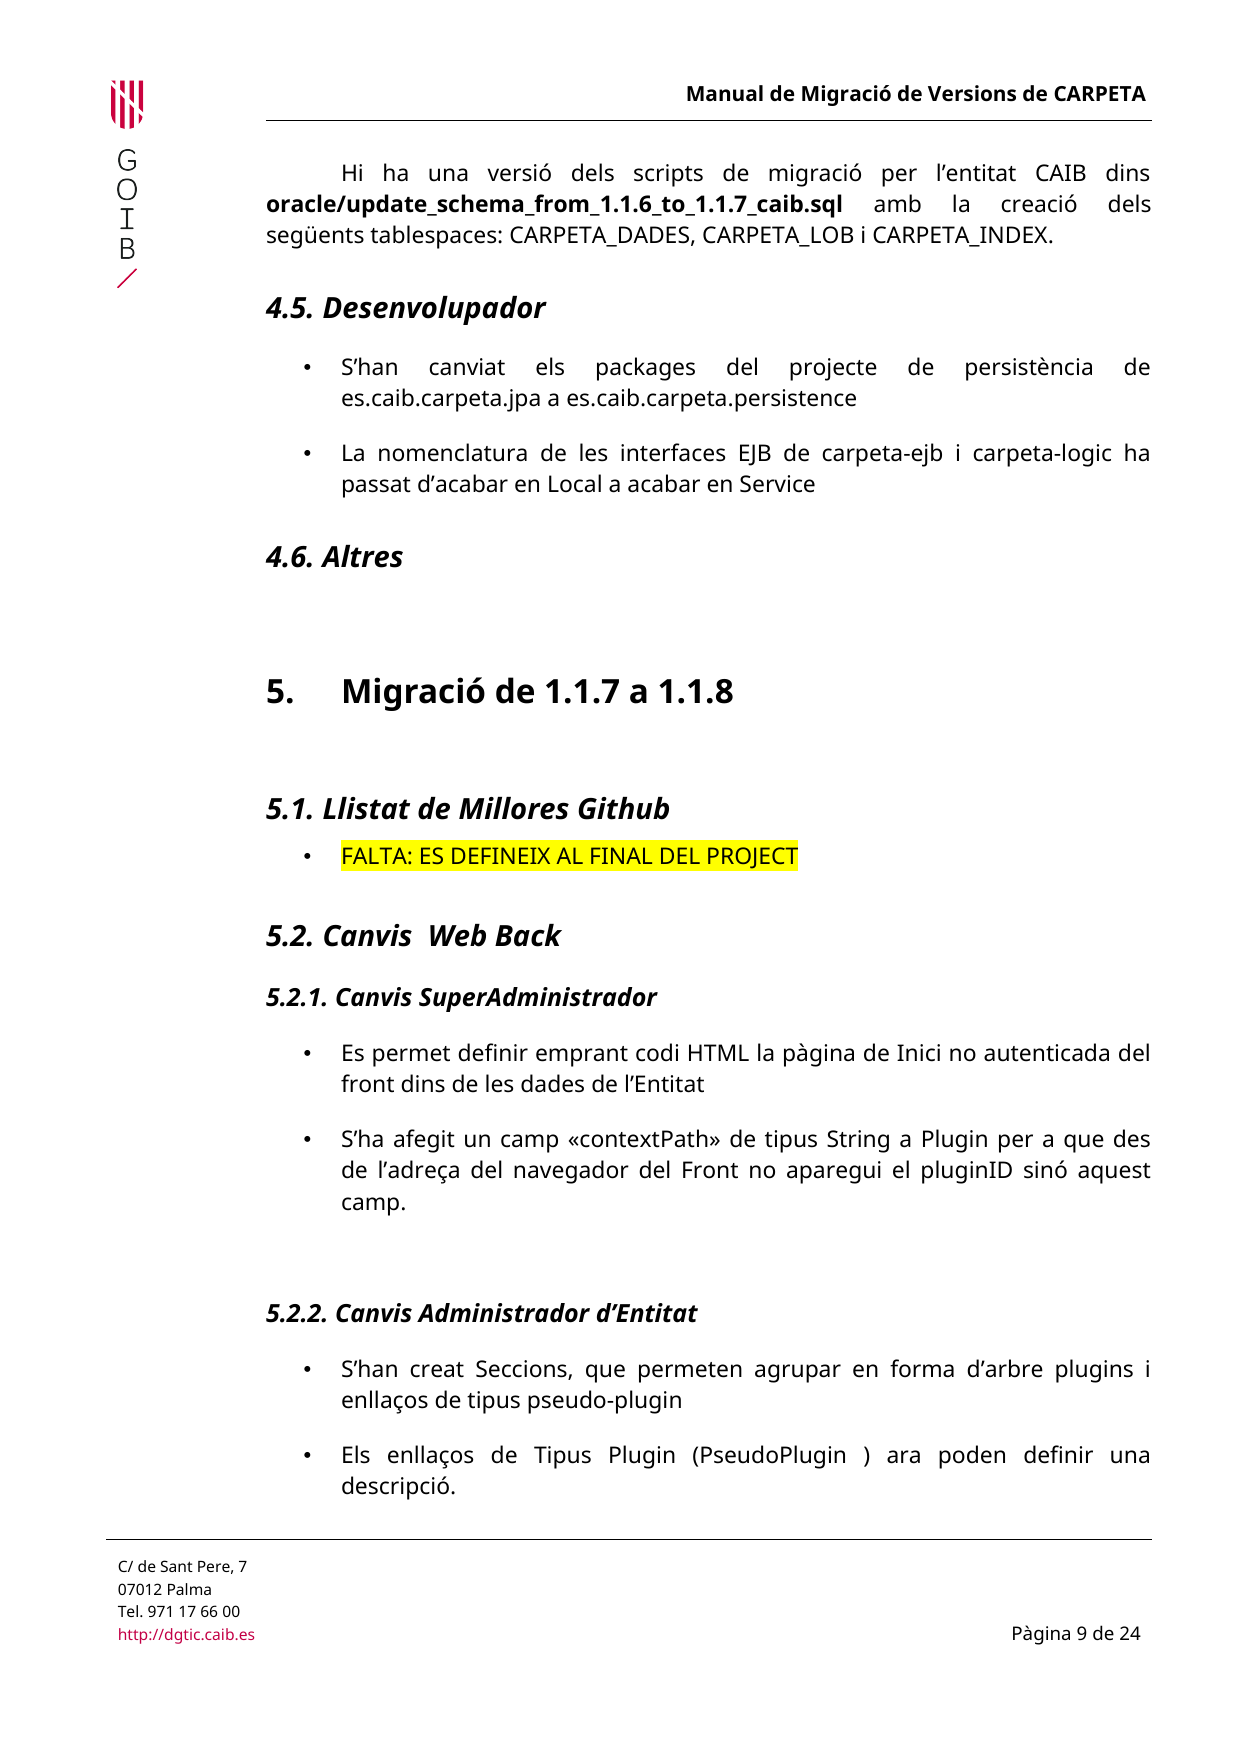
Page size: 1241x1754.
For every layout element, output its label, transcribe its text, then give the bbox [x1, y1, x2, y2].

subtitle Canvis Web Back [266, 916, 1152, 955]
subtitle Desenvolupador [266, 287, 1152, 327]
subtitle Altres [266, 536, 1152, 576]
list FALTA: ES DEFINEIX AL FINAL DEL PROJECT [303, 840, 1152, 871]
subtitle Llistat de Millores Github [266, 788, 1152, 828]
list S’ha afegit un camp «contextPath» de tipus String a Plugin per a que des de l’adreça del navegador del Front no aparegui el pluginID sinó aquest camp. [303, 1123, 1152, 1217]
picture [82, 57, 172, 319]
list S’han canviat els packages del projecte de persistència de es.caib.carpeta.jpa a es.caib.carpeta.persistence [303, 351, 1152, 413]
list La nomenclatura de les interfaces EJB de carpeta-ejb i carpeta-logic ha passat d’acabar en Local a acabar en Service [303, 437, 1152, 499]
list Hi ha una versió dels scripts de migració per l’entitat CAIB dins oracle/update_schema_from_1.1.6_to_1.1.7_caib.sql amb la creació dels següents tablespaces: CARPETA_DADES, CARPETA_LOB i CARPETA_INDEX. [266, 156, 1152, 250]
list Es permet definir emprant codi HTML la pàgina de Inici no autenticada del front dins de les dades de l’Entitat [303, 1037, 1152, 1100]
list S’han creat Seccions, que permeten agrupar en forma d’arbre plugins i enllaços de tipus pseudo-plugin [303, 1353, 1152, 1415]
subtitle Migració de 1.1.7 a 1.1.8 [266, 668, 1152, 714]
subtitle Canvis SuperAdministrador [266, 979, 1152, 1014]
subtitle Canvis Administrador d’Entitat [266, 1295, 1152, 1329]
list Els enllaços de Tipus Plugin (PseudoPlugin ) ara poden definir una descripció. [303, 1439, 1152, 1501]
